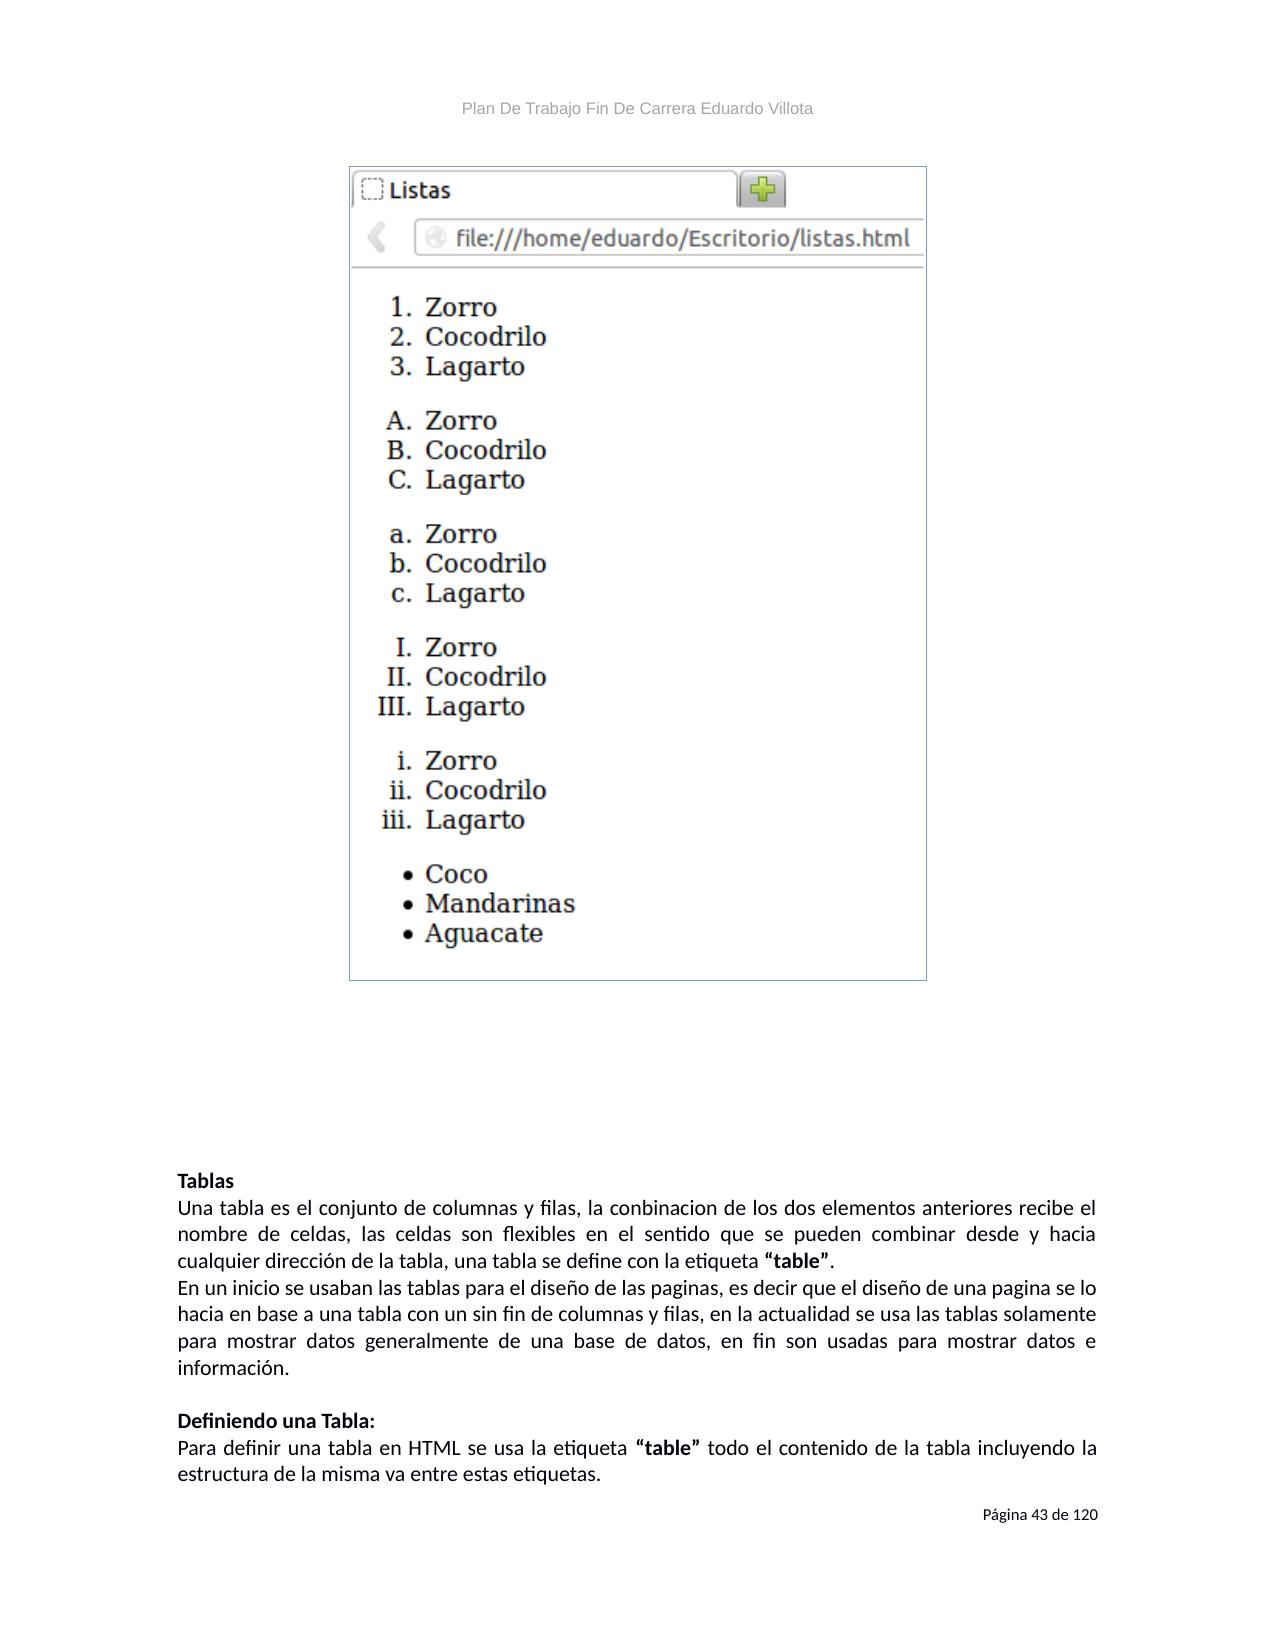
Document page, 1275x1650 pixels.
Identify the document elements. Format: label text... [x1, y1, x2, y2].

picture [351, 169, 924, 978]
text Para definir una tabla en HTML se usa la etiqueta “table” todo el contenido de la tabla incluyendo la estructura de la misma va entre estas etiquetas. [177, 1434, 1098, 1487]
text Definiendo una Tabla: [177, 1407, 1098, 1434]
text Una tabla es el conjunto de columnas y filas, la conbinacion de los dos elementos anteriores recibe el nombre de celdas, las celdas son flexibles en el sentido que se pueden combinar desde y hacia cualquier dirección de la tabla, una tabla se define con la etiqueta “table”. [177, 1194, 1098, 1274]
text En un inicio se usaban las tablas para el diseño de las paginas, es decir que el diseño de una pagina se lo hacia en base a una tabla con un sin fin de columnas y filas, en la actualidad se usa las tablas solamente para mostrar datos generalmente de una base de datos, en fin son usadas para mostrar datos e información. [177, 1274, 1098, 1380]
text Tablas [177, 1167, 1098, 1194]
